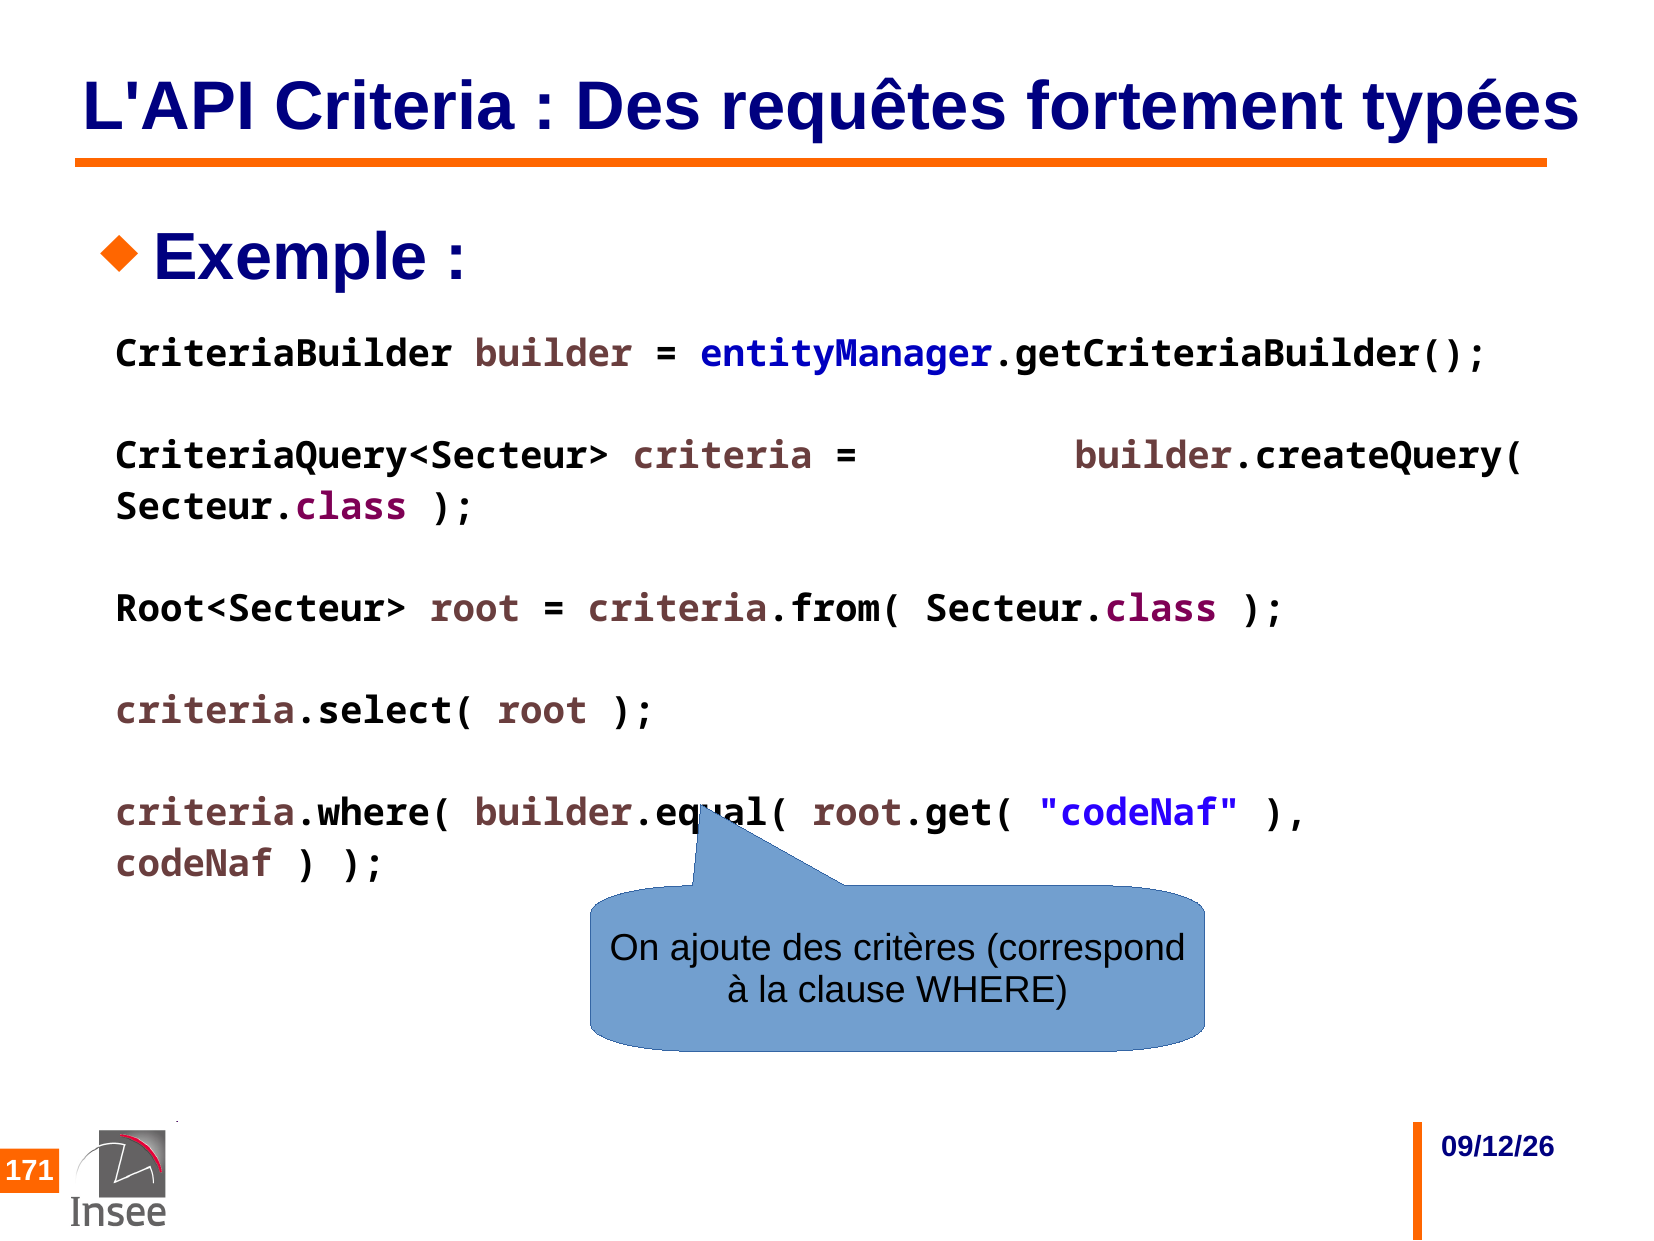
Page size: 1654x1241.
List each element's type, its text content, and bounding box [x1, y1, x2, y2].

list Exemple : [82, 219, 1571, 1052]
text_box CriteriaBuilder builder = entityManager.getCriteriaBuilder(); CriteriaQuery<Secteur> criteria = builder.createQuery( Secteur.class ); Root<Secteur> root = criteria.from( Secteur.class ); criteria.select( root ); criteria.where( builder.equal( root.get( "codeNaf" ), codeNaf ) ); [100, 318, 1548, 984]
picture [62, 1121, 178, 1241]
text_box On ajoute des critères (correspond à la clause WHERE) [590, 804, 1205, 1052]
title L'API Criteria : Des requêtes fortement typées [82, 49, 1619, 163]
